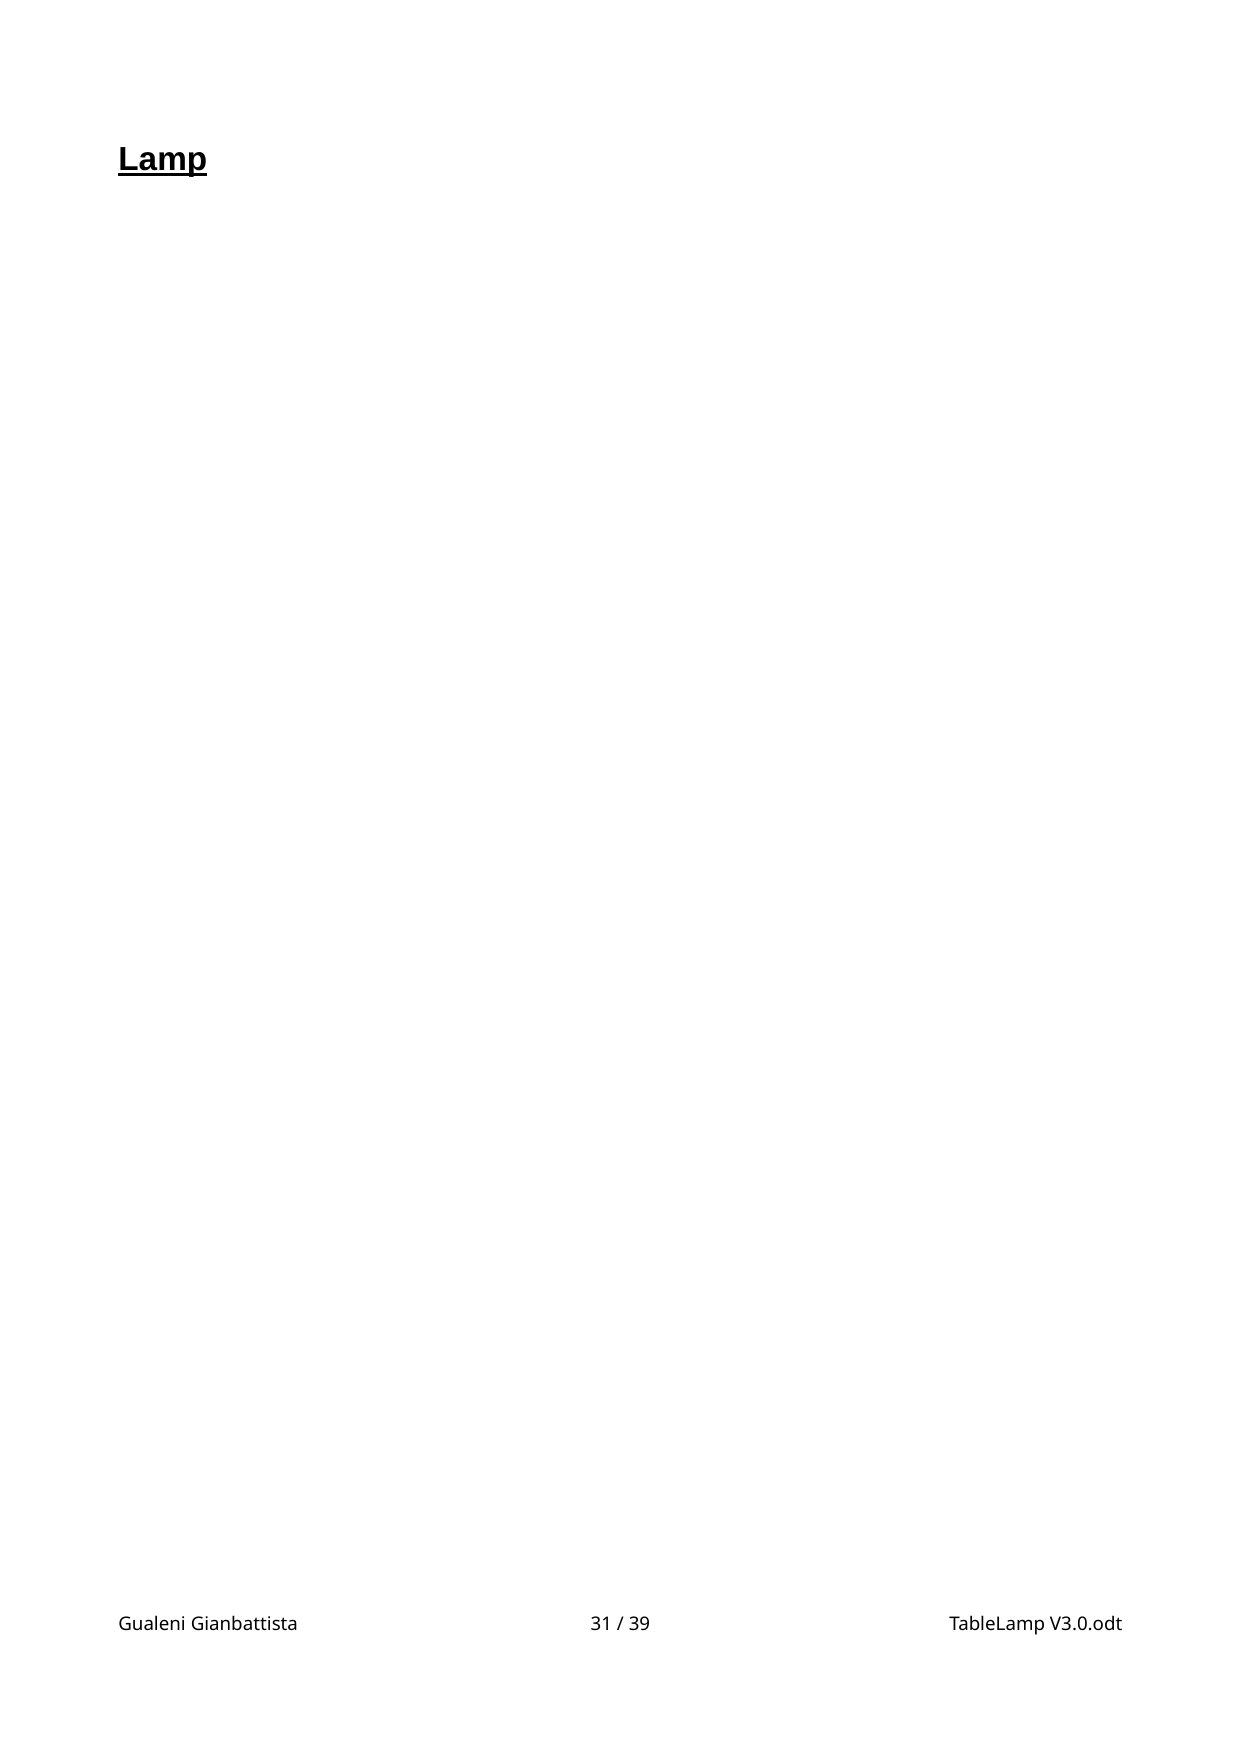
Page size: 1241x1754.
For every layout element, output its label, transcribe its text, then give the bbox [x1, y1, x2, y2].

subtitle Lamp [118, 139, 1122, 177]
